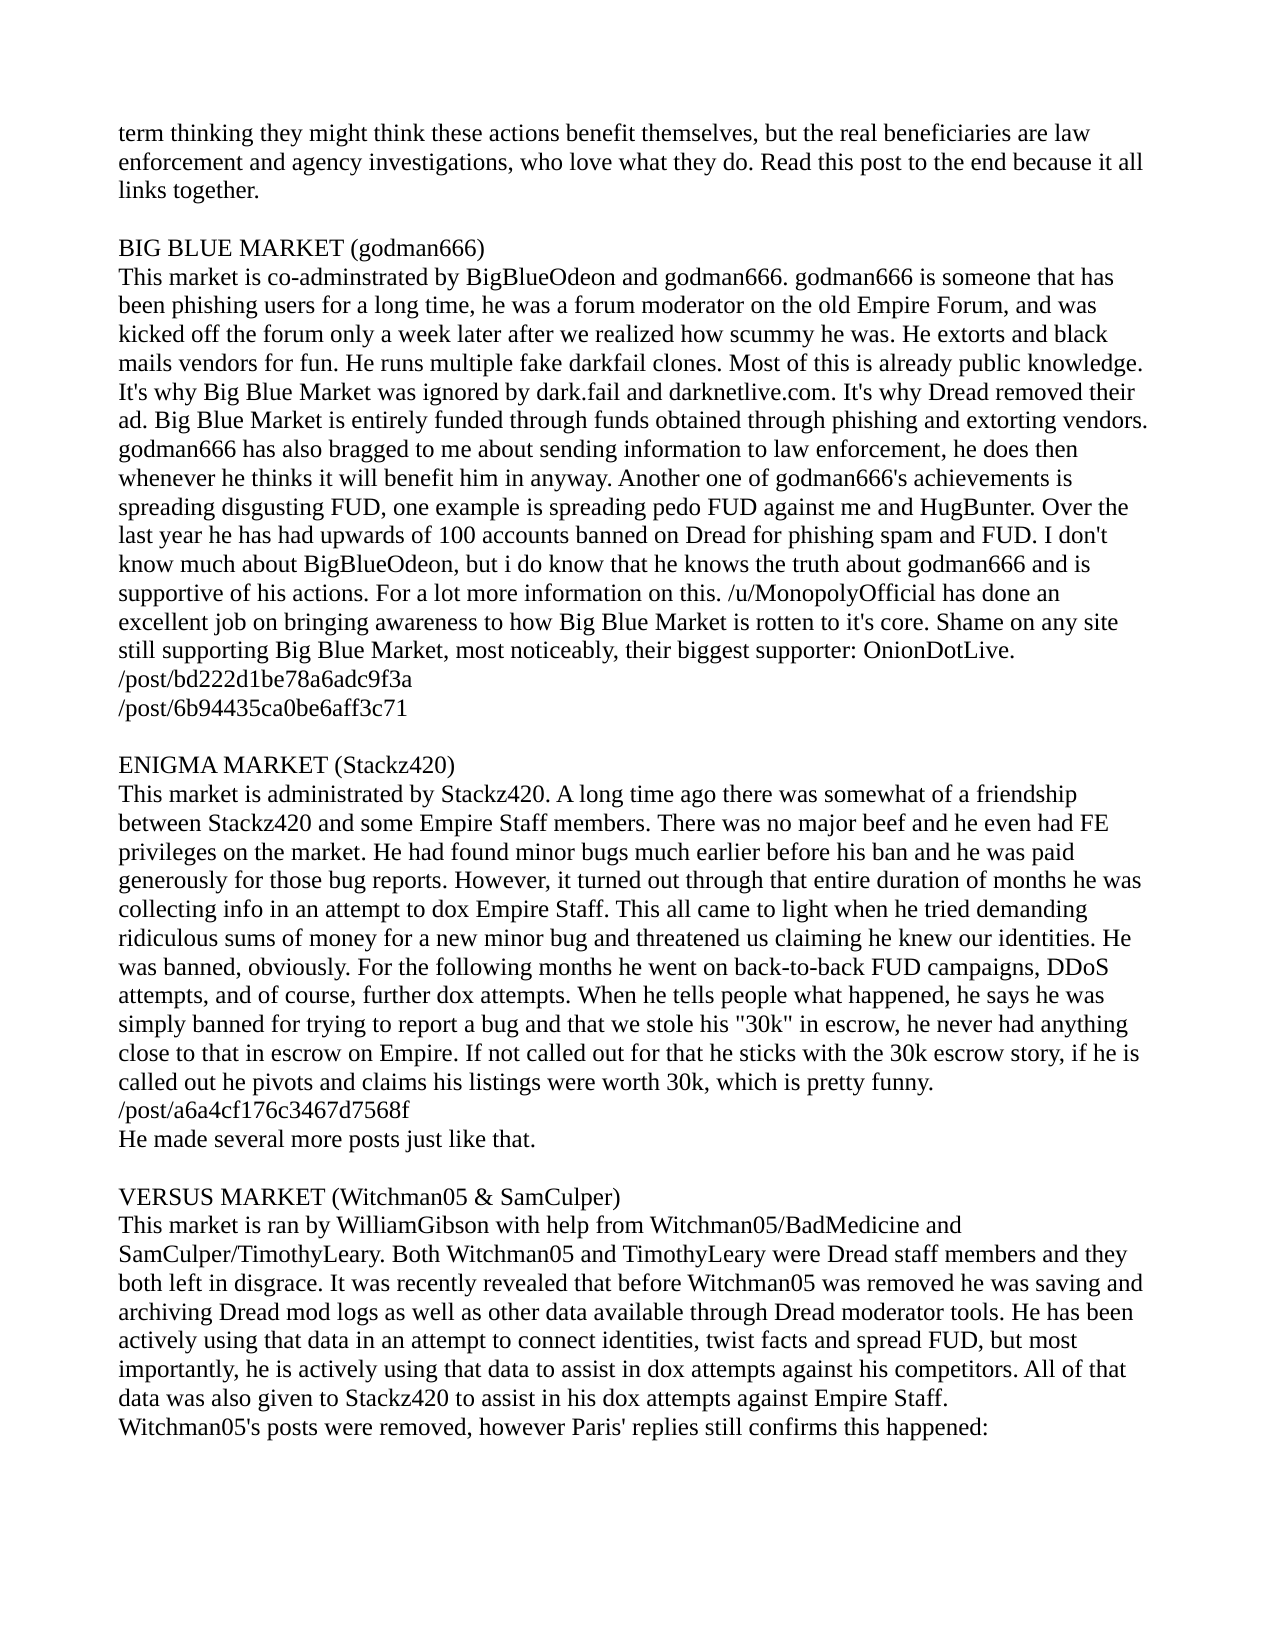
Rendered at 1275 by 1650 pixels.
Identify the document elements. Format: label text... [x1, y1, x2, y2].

text This market is co-adminstrated by BigBlueOdeon and godman666. godman666 is someone that has been phishing users for a long time, he was a forum moderator on the old Empire Forum, and was kicked off the forum only a week later after we realized how scummy he was. He extorts and black mails vendors for fun. He runs multiple fake darkfail clones. Most of this is already public knowledge. It's why Big Blue Market was ignored by dark.fail and darknetlive.com. It's why Dread removed their ad. Big Blue Market is entirely funded through funds obtained through phishing and extorting vendors. godman666 has also bragged to me about sending information to law enforcement, he does then whenever he thinks it will benefit him in anyway. Another one of godman666's achievements is spreading disgusting FUD, one example is spreading pedo FUD against me and HugBunter. Over the last year he has had upwards of 100 accounts banned on Dread for phishing spam and FUD. I don't know much about BigBlueOdeon, but i do know that he knows the truth about godman666 and is supportive of his actions. For a lot more information on this. /u/MonopolyOfficial has done an excellent job on bringing awareness to how Big Blue Market is rotten to it's core. Shame on any site still supporting Big Blue Market, most noticeably, their biggest supporter: OnionDotLive. [118, 262, 1157, 664]
text This market is ran by WilliamGibson with help from Witchman05/BadMedicine and SamCulper/TimothyLeary. Both Witchman05 and TimothyLeary were Dread staff members and they both left in disgrace. It was recently revealed that before Witchman05 was removed he was saving and archiving Dread mod logs as well as other data available through Dread moderator tools. He has been actively using that data in an attempt to connect identities, twist facts and spread FUD, but most importantly, he is actively using that data to assist in dox attempts against his competitors. All of that data was also given to Stackz420 to assist in his dox attempts against Empire Staff. [118, 1211, 1157, 1412]
text This market is administrated by Stackz420. A long time ago there was somewhat of a friendship between Stackz420 and some Empire Staff members. There was no major beef and he even had FE privileges on the market. He had found minor bugs much earlier before his ban and he was paid generously for those bug reports. However, it turned out through that entire duration of months he was collecting info in an attempt to dox Empire Staff. This all came to light when he tried demanding ridiculous sums of money for a new minor bug and threatened us claiming he knew our identities. He was banned, obviously. For the following months he went on back-to-back FUD campaigns, DDoS attempts, and of course, further dox attempts. When he tells people what happened, he says he was simply banned for trying to report a bug and that we stole his "30k" in escrow, he never had anything close to that in escrow on Empire. If not called out for that he sticks with the 30k escrow story, if he is called out he pivots and claims his listings were worth 30k, which is pretty funny. [118, 779, 1157, 1096]
text term thinking they might think these actions benefit themselves, but the real beneficiaries are law enforcement and agency investigations, who love what they do. Read this post to the end because it all links together. [118, 118, 1157, 204]
text Witchman05's posts were removed, however Paris' replies still confirms this happened: [118, 1412, 1157, 1441]
text BIG BLUE MARKET (godman666) [118, 233, 1157, 262]
text VERSUS MARKET (Witchman05 & SamCulper) [118, 1182, 1157, 1211]
text /post/bd222d1be78a6adc9f3a [118, 664, 1157, 693]
text /post/6b94435ca0be6aff3c71 [118, 693, 1157, 722]
text ENIGMA MARKET (Stackz420) [118, 751, 1157, 779]
text /post/a6a4cf176c3467d7568f [118, 1096, 1157, 1124]
text He made several more posts just like that. [118, 1124, 1157, 1153]
